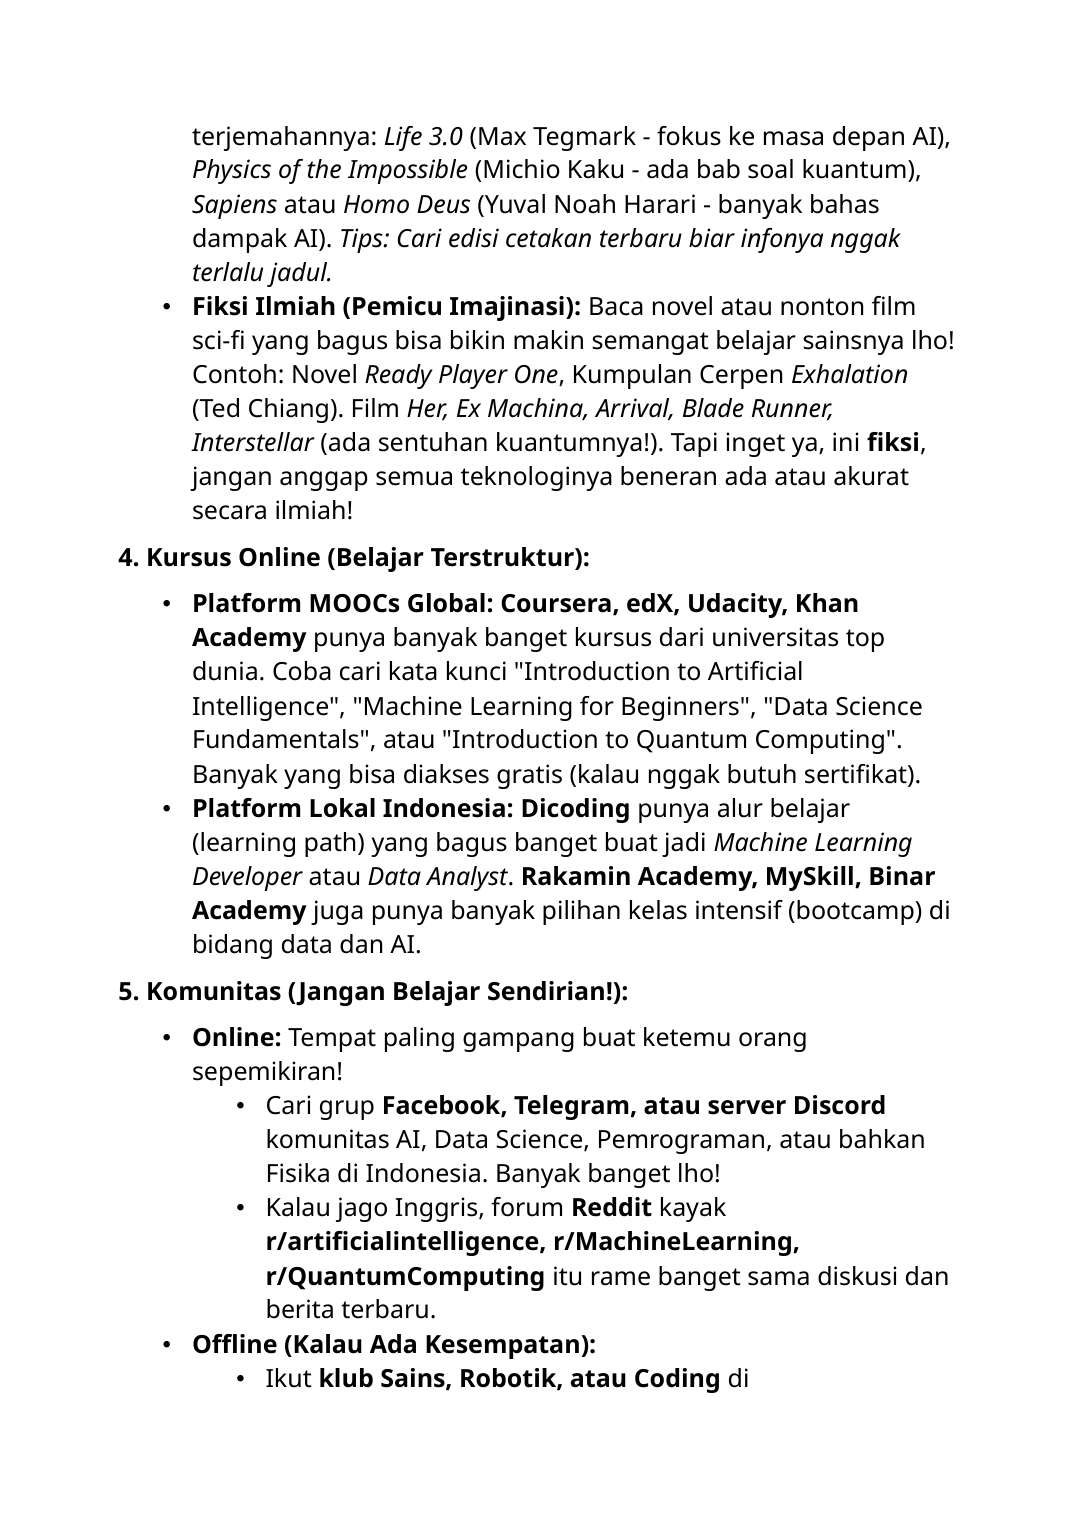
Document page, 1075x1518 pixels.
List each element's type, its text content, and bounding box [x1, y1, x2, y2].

list Fiksi Ilmiah (Pemicu Imajinasi): Baca novel atau nonton film sci-fi yang bagus bisa bikin makin semangat belajar sainsnya lho! Contoh: Novel Ready Player One, Kumpulan Cerpen Exhalation (Ted Chiang). Film Her, Ex Machina, Arrival, Blade Runner, Interstellar (ada sentuhan kuantumnya!). Tapi inget ya, ini fiksi, jangan anggap semua teknologinya beneran ada atau akurat secara ilmiah! [162, 288, 957, 527]
list Online: Tempat paling gampang buat ketemu orang sepemikiran! [162, 1020, 957, 1088]
list Platform Lokal Indonesia: Dicoding punya alur belajar (learning path) yang bagus banget buat jadi Machine Learning Developer atau Data Analyst. Rakamin Academy, MySkill, Binar Academy juga punya banyak pilihan kelas intensif (bootcamp) di bidang data dan AI. [162, 790, 957, 961]
text 4. Kursus Online (Belajar Terstruktur): [118, 539, 957, 573]
text 5. Komunitas (Jangan Belajar Sendirian!): [118, 973, 957, 1007]
list Platform MOOCs Global: Coursera, edX, Udacity, Khan Academy punya banyak banget kursus dari universitas top dunia. Coba cari kata kunci "Introduction to Artificial Intelligence", "Machine Learning for Beginners", "Data Science Fundamentals", atau "Introduction to Quantum Computing". Banyak yang bisa diakses gratis (kalau nggak butuh sertifikat). [162, 586, 957, 790]
list Offline (Kalau Ada Kesempatan): [162, 1326, 957, 1360]
list Cari grup Facebook, Telegram, atau server Discord komunitas AI, Data Science, Pemrograman, atau bahkan Fisika di Indonesia. Banyak banget lho! [236, 1088, 957, 1190]
list terjemahannya: Life 3.0 (Max Tegmark - fokus ke masa depan AI), Physics of the Impossible (Michio Kaku - ada bab soal kuantum), Sapiens atau Homo Deus (Yuval Noah Harari - banyak bahas dampak AI). Tips: Cari edisi cetakan terbaru biar infonya nggak terlalu jadul. [162, 118, 957, 288]
list Kalau jago Inggris, forum Reddit kayak r/artificialintelligence, r/MachineLearning, r/QuantumComputing itu rame banget sama diskusi dan berita terbaru. [236, 1190, 957, 1326]
list Ikut klub Sains, Robotik, atau Coding di [236, 1360, 957, 1394]
